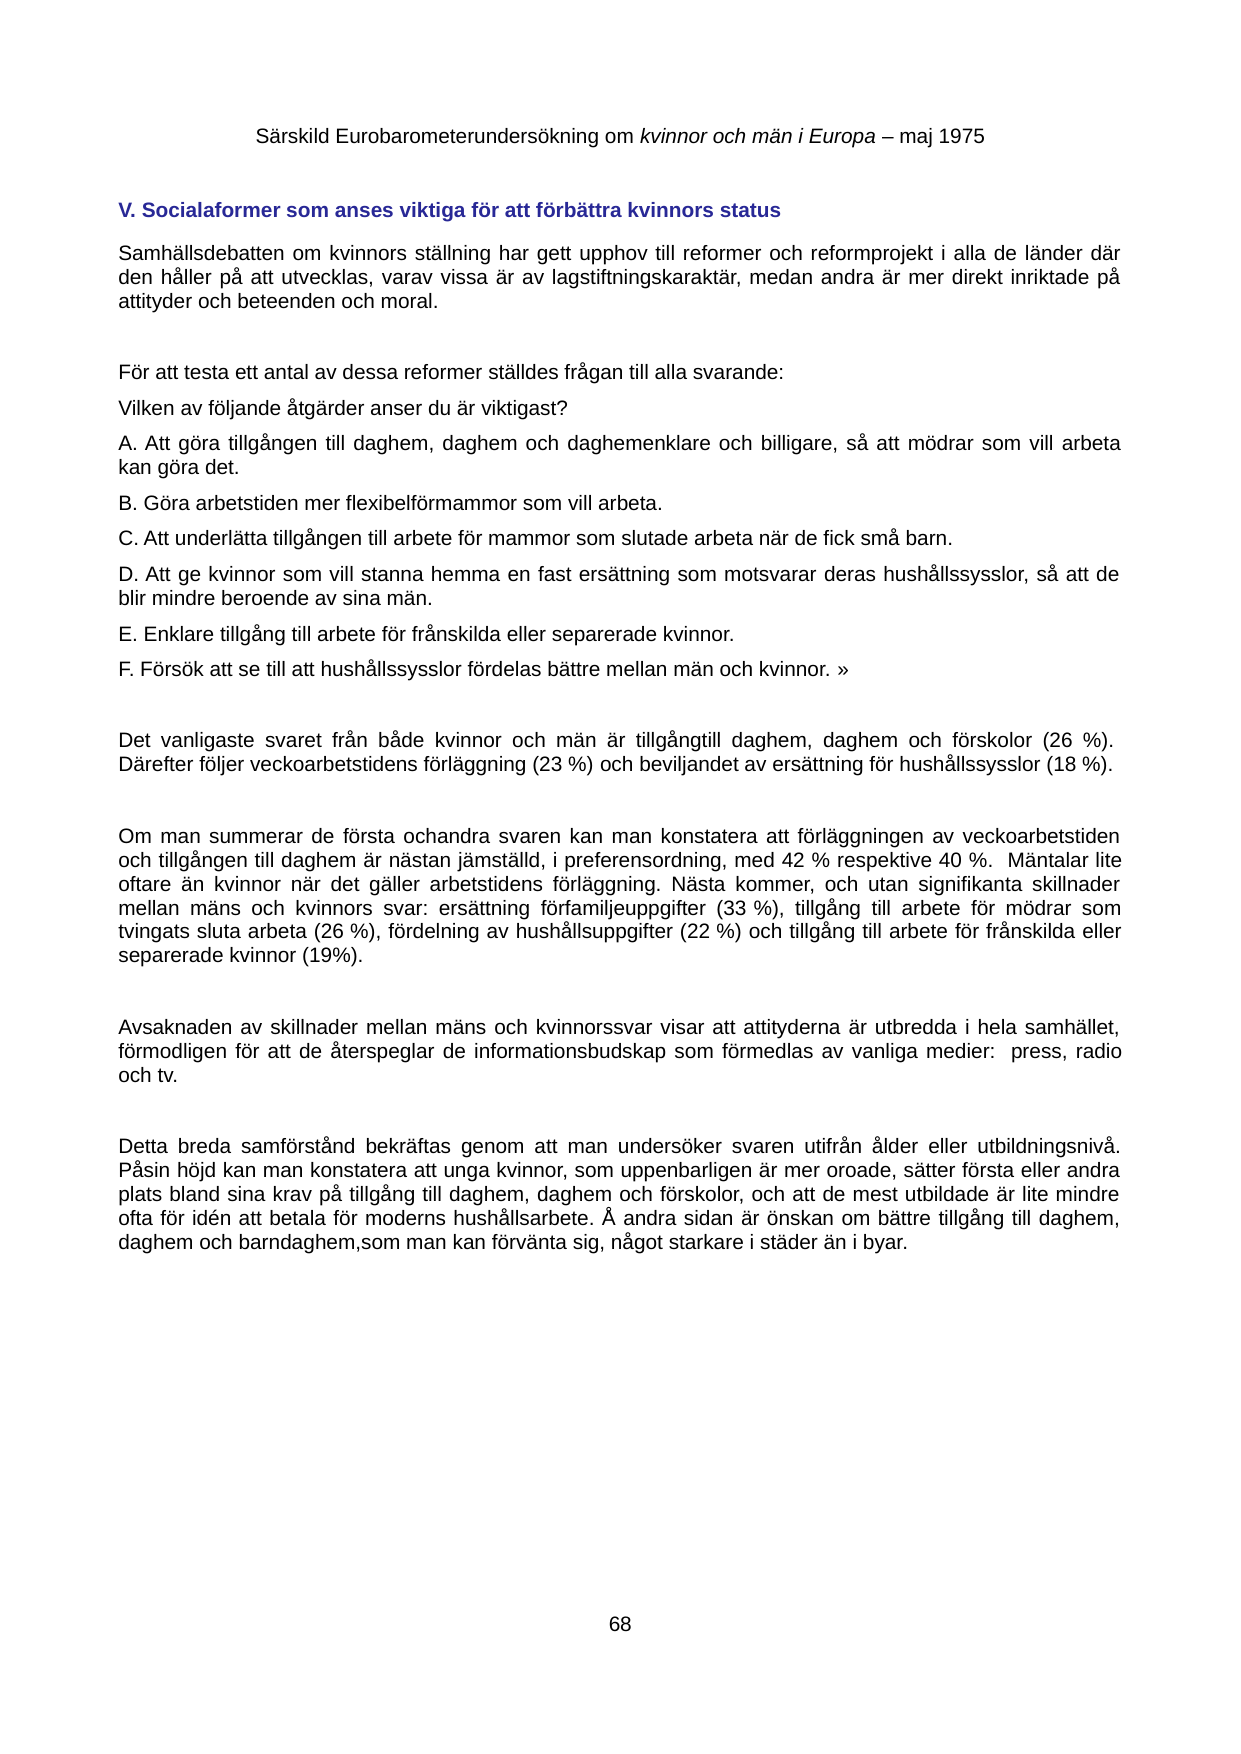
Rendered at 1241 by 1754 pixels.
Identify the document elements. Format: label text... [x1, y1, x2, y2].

text E. Enklare tillgång till arbete för frånskilda eller separerade kvinnor. [118, 621, 1122, 645]
text Vilken av följande åtgärder anser du är viktigast? [118, 395, 1122, 419]
text Avsaknaden av skillnader mellan mäns och kvinnorssvar visar att attityderna är utbredda i hela samhället, förmodligen för att de återspeglar de informationsbudskap som förmedlas av vanliga medier: press, radio och tv. [118, 1014, 1122, 1086]
text F. Försök att se till att hushållssysslor fördelas bättre mellan män och kvinnor. » [118, 657, 1122, 681]
text För att testa ett antal av dessa reformer ställdes frågan till alla svarande: [118, 360, 1122, 384]
text Samhällsdebatten om kvinnors ställning har gett upphov till reformer och reformprojekt i alla de länder där den håller på att utvecklas, varav vissa är av lagstiftningskaraktär, medan andra är mer direkt inriktade på attityder och beteenden och moral. [118, 241, 1122, 312]
text Detta breda samförstånd bekräftas genom att man undersöker svaren utifrån ålder eller utbildningsnivå. Påsin höjd kan man konstatera att unga kvinnor, som uppenbarligen är mer oroade, sätter första eller andra plats bland sina krav på tillgång till daghem, daghem och förskolor, och att de mest utbildade är lite mindre ofta för idén att betala för moderns hushållsarbete. Å andra sidan är önskan om bättre tillgång till daghem, daghem och barndaghem,som man kan förvänta sig, något starkare i städer än i byar. [118, 1134, 1122, 1253]
text B. Göra arbetstiden mer flexibelförmammor som vill arbeta. [118, 491, 1122, 514]
text Det vanligaste svaret från både kvinnor och män är tillgångtill daghem, daghem och förskolor (26 %). Därefter följer veckoarbetstidens förläggning (23 %) och beviljandet av ersättning för hushållssysslor (18 %). [118, 728, 1122, 776]
text A. Att göra tillgången till daghem, daghem och daghemenklare och billigare, så att mödrar som vill arbeta kan göra det. [118, 431, 1122, 479]
text C. Att underlätta tillgången till arbete för mammor som slutade arbeta när de fick små barn. [118, 526, 1122, 550]
text Om man summerar de första ochandra svaren kan man konstatera att förläggningen av veckoarbetstiden och tillgången till daghem är nästan jämställd, i preferensordning, med 42 % respektive 40 %. Mäntalar lite oftare än kvinnor när det gäller arbetstidens förläggning. Nästa kommer, och utan signifikanta skillnader mellan mäns och kvinnors svar: ersättning förfamiljeuppgifter (33 %), tillgång till arbete för mödrar som tvingats sluta arbeta (26 %), fördelning av hushållsuppgifter (22 %) och tillgång till arbete för frånskilda eller separerade kvinnor (19%). [118, 823, 1122, 967]
text D. Att ge kvinnor som vill stanna hemma en fast ersättning som motsvarar deras hushållssysslor, så att de blir mindre beroende av sina män. [118, 562, 1122, 610]
subtitle V. Socialaformer som anses viktiga för att förbättra kvinnors status [118, 198, 1122, 222]
